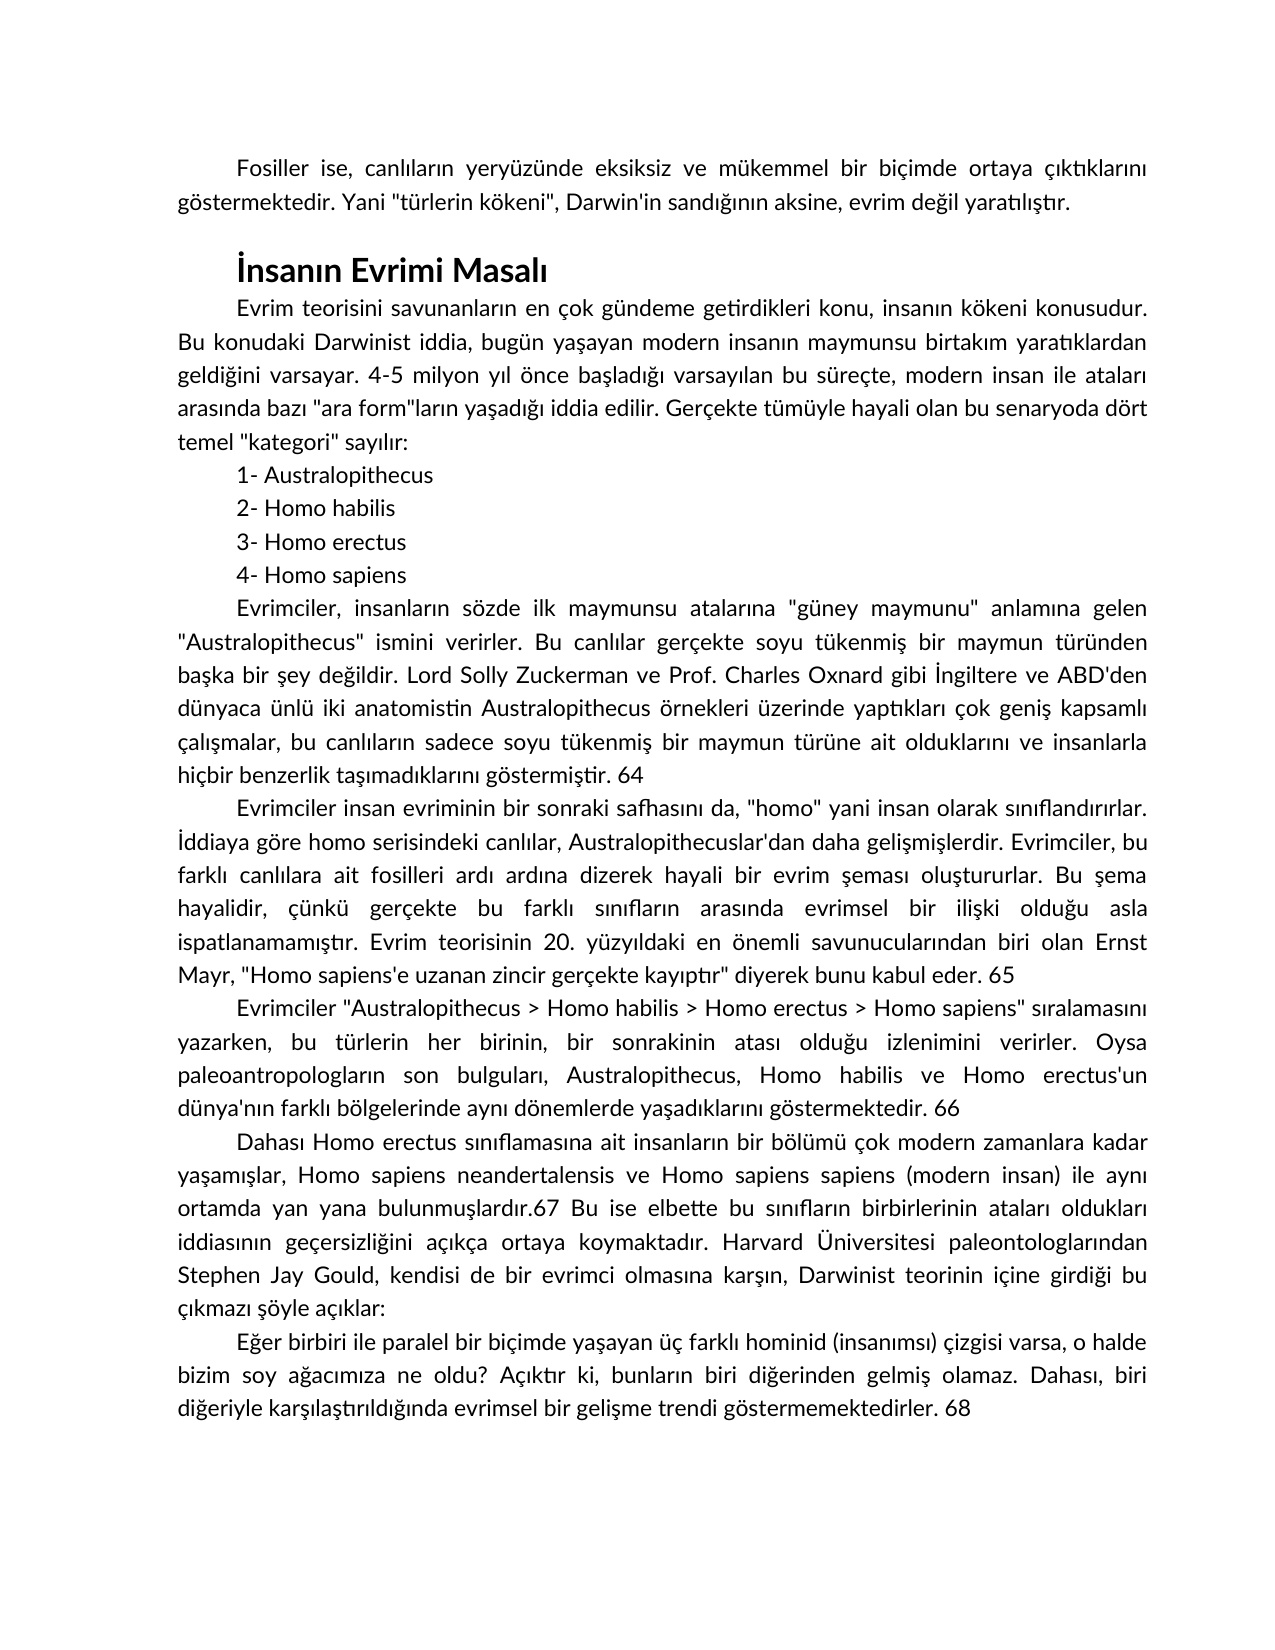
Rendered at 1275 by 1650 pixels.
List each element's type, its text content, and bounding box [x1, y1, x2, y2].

text 4- Homo sapiens [177, 557, 1149, 590]
text 1- Australopithecus [177, 457, 1149, 490]
text Evrim teorisini savunanların en çok gündeme getirdikleri konu, insanın kökeni konusudur. Bu konudaki Darwinist iddia, bugün yaşayan modern insanın maymunsu birtakım yaratıklardan geldiğini varsayar. 4-5 milyon yıl önce başladığı varsayılan bu süreçte, modern insan ile ataları arasında bazı "ara form"ların yaşadığı iddia edilir. Gerçekte tümüyle hayali olan bu senaryoda dört temel "kategori" sayılır: [177, 290, 1149, 457]
text Fosiller ise, canlıların yeryüzünde eksiksiz ve mükemmel bir biçimde ortaya çıktıklarını göstermektedir. Yani "türlerin kökeni", Darwin'in sandığının aksine, evrim değil yaratılıştır. [177, 150, 1149, 217]
subtitle İnsanın Evrimi Masalı [177, 250, 1149, 290]
text Evrimciler, insanların sözde ilk maymunsu atalarına "güney maymunu" anlamına gelen "Australopithecus" ismini verirler. Bu canlılar gerçekte soyu tükenmiş bir maymun türünden başka bir şey değildir. Lord Solly Zuckerman ve Prof. Charles Oxnard gibi İngiltere ve ABD'den dünyaca ünlü iki anatomistin Australopithecus örnekleri üzerinde yaptıkları çok geniş kapsamlı çalışmalar, bu canlıların sadece soyu tükenmiş bir maymun türüne ait olduklarını ve insanlarla hiçbir benzerlik taşımadıklarını göstermiştir. 64 [177, 590, 1149, 790]
text Evrimciler "Australopithecus > Homo habilis > Homo erectus > Homo sapiens" sıralamasını yazarken, bu türlerin her birinin, bir sonrakinin atası olduğu izlenimini verirler. Oysa paleoantropologların son bulguları, Australopithecus, Homo habilis ve Homo erectus'un dünya'nın farklı bölgelerinde aynı dönemlerde yaşadıklarını göstermektedir. 66 [177, 990, 1149, 1123]
text 2- Homo habilis [177, 490, 1149, 523]
text Dahası Homo erectus sınıflamasına ait insanların bir bölümü çok modern zamanlara kadar yaşamışlar, Homo sapiens neandertalensis ve Homo sapiens sapiens (modern insan) ile aynı ortamda yan yana bulunmuşlardır.67 Bu ise elbette bu sınıfların birbirlerinin ataları oldukları iddiasının geçersizliğini açıkça ortaya koymaktadır. Harvard Üniversitesi paleontologlarından Stephen Jay Gould, kendisi de bir evrimci olmasına karşın, Darwinist teorinin içine girdiği bu çıkmazı şöyle açıklar: [177, 1123, 1149, 1323]
text Evrimciler insan evriminin bir sonraki safhasını da, "homo" yani insan olarak sınıflandırırlar. İddiaya göre homo serisindeki canlılar, Australopithecuslar'dan daha gelişmişlerdir. Evrimciler, bu farklı canlılara ait fosilleri ardı ardına dizerek hayali bir evrim şeması oluştururlar. Bu şema hayalidir, çünkü gerçekte bu farklı sınıfların arasında evrimsel bir ilişki olduğu asla ispatlanamamıştır. Evrim teorisinin 20. yüzyıldaki en önemli savunucularından biri olan Ernst Mayr, "Homo sapiens'e uzanan zincir gerçekte kayıptır" diyerek bunu kabul eder. 65 [177, 790, 1149, 990]
text 3- Homo erectus [177, 523, 1149, 557]
text Eğer birbiri ile paralel bir biçimde yaşayan üç farklı hominid (insanımsı) çizgisi varsa, o halde bizim soy ağacımıza ne oldu? Açıktır ki, bunların biri diğerinden gelmiş olamaz. Dahası, biri diğeriyle karşılaştırıldığında evrimsel bir gelişme trendi göstermemektedirler. 68 [177, 1323, 1149, 1423]
